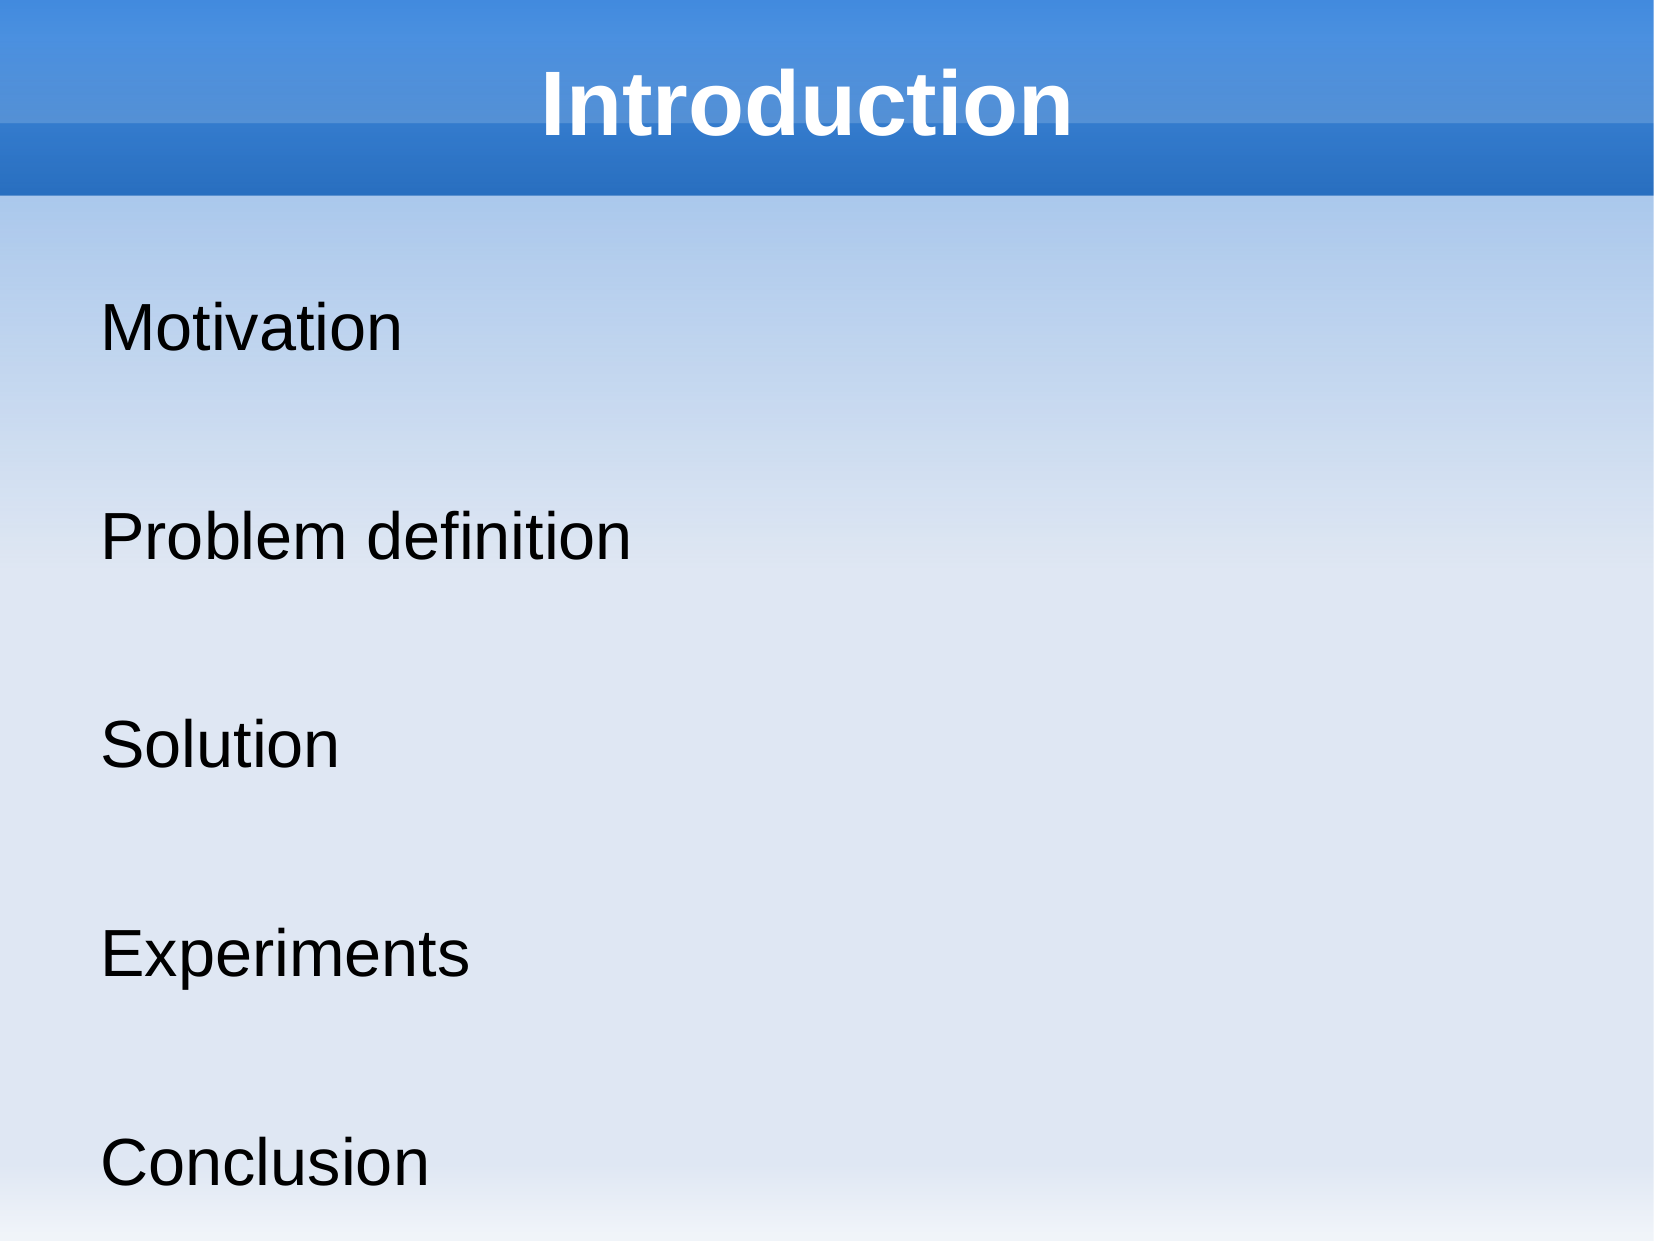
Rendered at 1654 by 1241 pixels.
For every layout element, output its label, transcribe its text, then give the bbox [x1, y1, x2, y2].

picture [0, 0, 1654, 1241]
title Introduction [76, 7, 1565, 200]
list Motivation Problem definition Solution Experiments Conclusion [82, 290, 1571, 1200]
